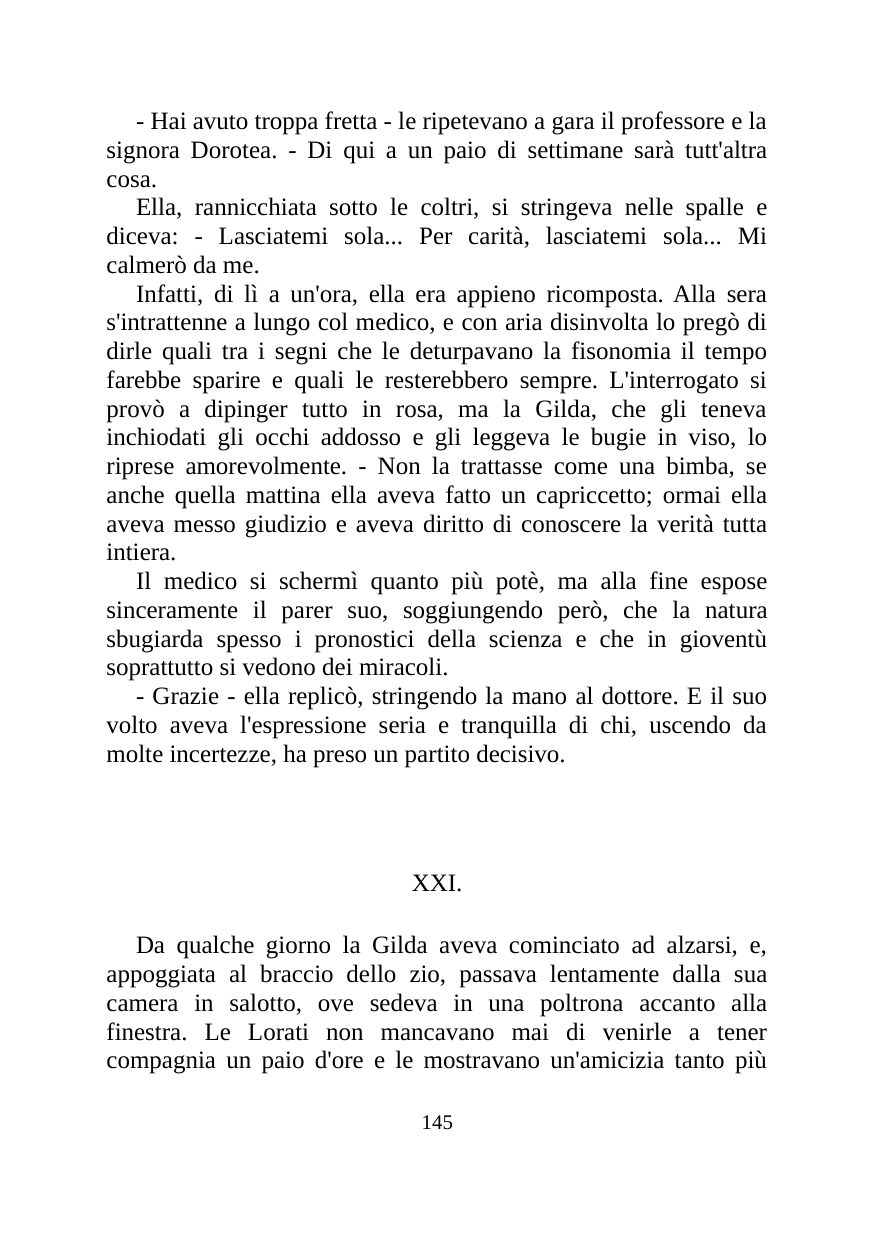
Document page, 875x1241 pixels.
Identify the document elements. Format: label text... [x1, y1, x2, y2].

text - Grazie - ella replicò, stringendo la mano al dottore. E il suo volto aveva l'espressione seria e tranquilla di chi, uscendo da molte incertezze, ha preso un partito decisivo. [106, 681, 768, 767]
text Infatti, di lì a un'ora, ella era appieno ricomposta. Alla sera s'intrattenne a lungo col medico, e con aria disinvolta lo pregò di dirle quali tra i segni che le deturpavano la fisonomia il tempo farebbe sparire e quali le resterebbero sempre. L'interrogato si provò a dipinger tutto in rosa, ma la Gilda, che gli teneva inchiodati gli occhi addosso e gli leggeva le bugie in viso, lo riprese amorevolmente. - Non la trattasse come una bimba, se anche quella mattina ella aveva fatto un capriccetto; ormai ella aveva messo giudizio e aveva diritto di conoscere la verità tutta intiera. [106, 279, 768, 566]
text Il medico si schermì quanto più potè, ma alla fine espose sinceramente il parer suo, soggiungendo però, che la natura sbugiarda spesso i pronostici della scienza e che in gioventù soprattutto si vedono dei miracoli. [106, 566, 768, 681]
text - Hai avuto troppa fretta - le ripetevano a gara il professore e la signora Dorotea. - Di qui a un paio di settimane sarà tutt'altra cosa. [106, 106, 768, 192]
text XXI. [106, 868, 768, 897]
text Ella, rannicchiata sotto le coltri, si stringeva nelle spalle e diceva: - Lasciatemi sola... Per carità, lasciatemi sola... Mi calmerò da me. [106, 192, 768, 279]
text Da qualche giorno la Gilda aveva cominciato ad alzarsi, e, appoggiata al braccio dello zio, passava lentamente dalla sua camera in salotto, ove sedeva in una poltrona accanto alla finestra. Le Lorati non mancavano mai di venirle a tener compagnia un paio d'ore e le mostravano un'amicizia tanto più [106, 930, 768, 1074]
